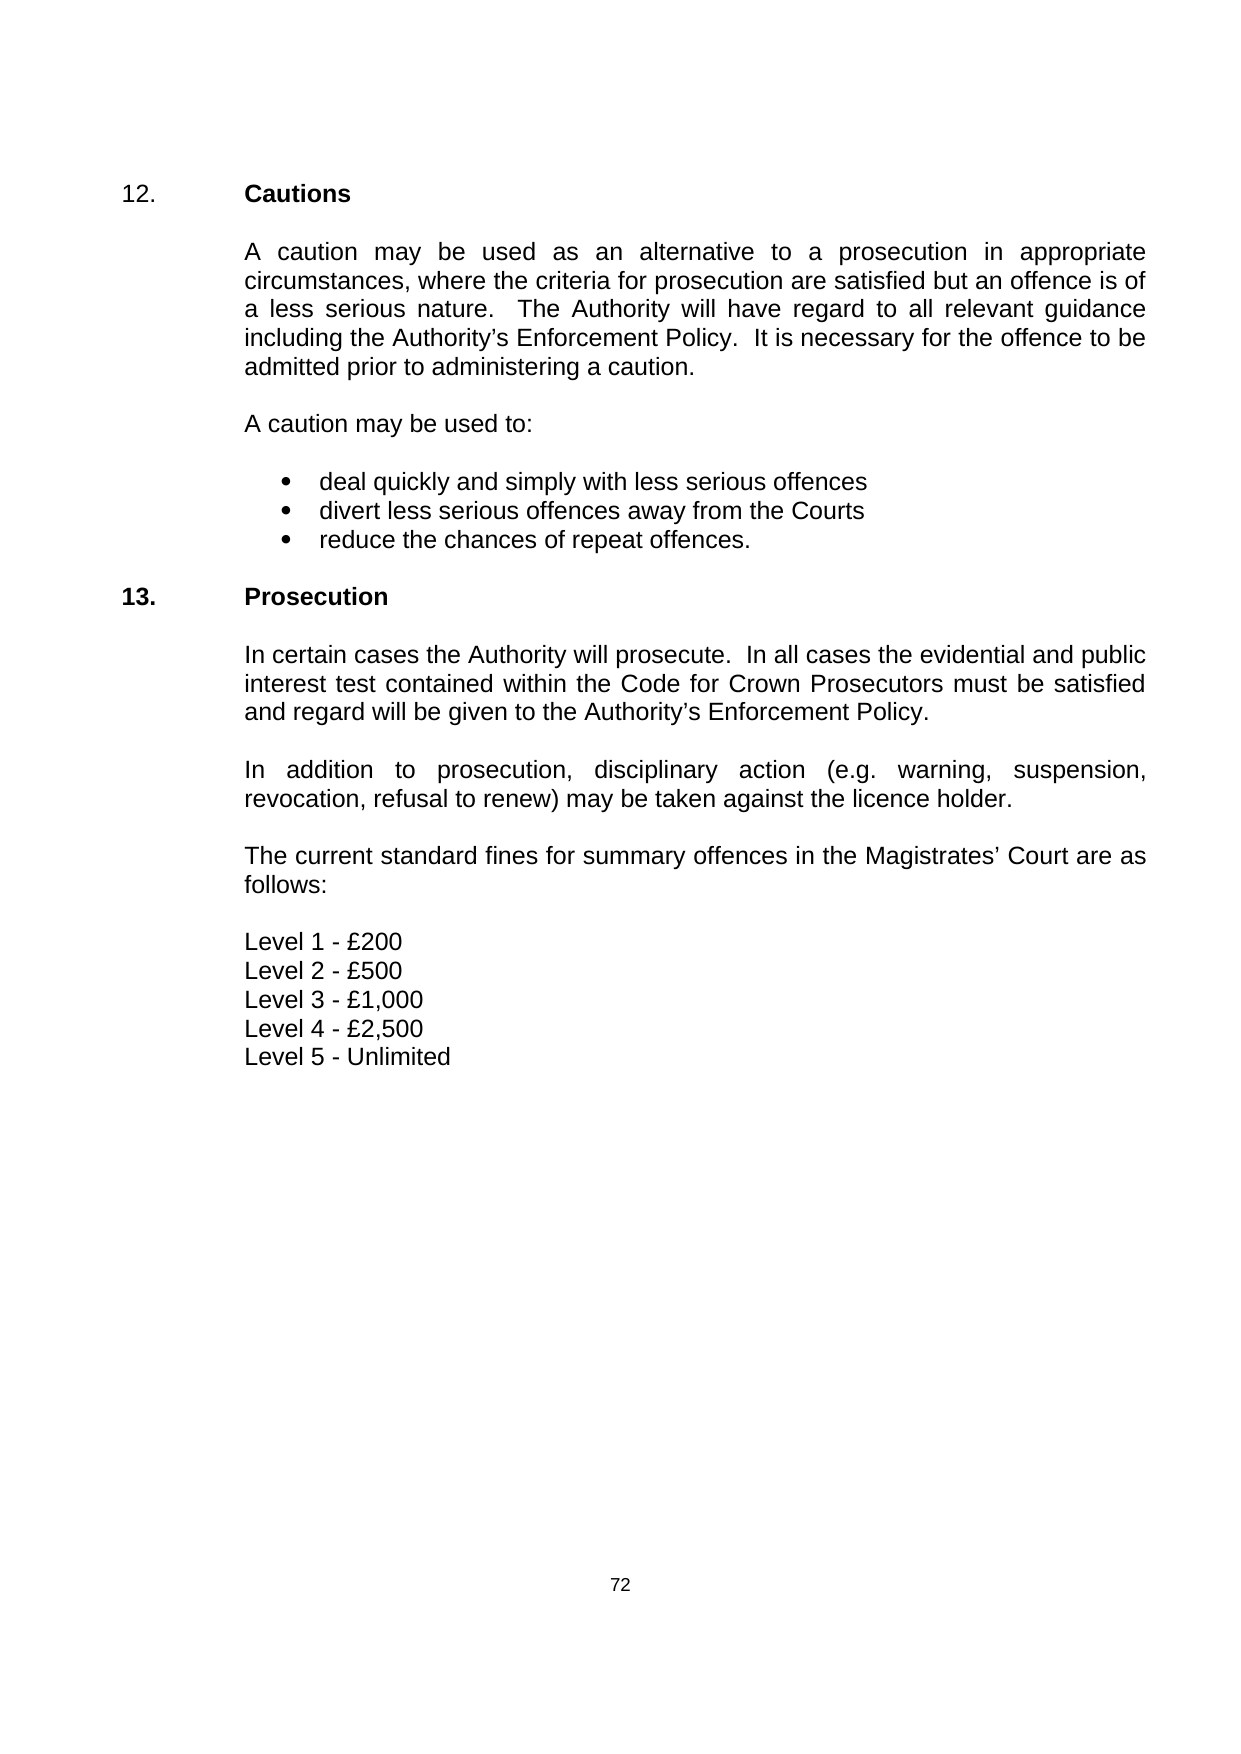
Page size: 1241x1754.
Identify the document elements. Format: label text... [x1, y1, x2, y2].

table_cell [1159, 1071, 1191, 1100]
table_cell [1191, 640, 1241, 726]
table_cell [1191, 582, 1241, 611]
table_cell [1159, 812, 1191, 841]
table_cell A caution may be used to: [233, 410, 1159, 438]
table_cell The current standard fines for summary offences in the Magistrates’ Court are as follows: [233, 841, 1159, 898]
table_cell [1159, 237, 1191, 381]
table_cell [233, 1100, 1159, 1128]
table_cell [110, 755, 233, 812]
table_cell [110, 237, 233, 381]
table_cell [1191, 180, 1241, 208]
table_cell [1191, 985, 1241, 1013]
table_cell [110, 927, 233, 956]
table_cell [1191, 208, 1241, 237]
table_cell [110, 467, 233, 553]
table_cell [1159, 582, 1191, 611]
table_cell A caution may be used as an alternative to a prosecution in appropriate circumstances, where the criteria for prosecution are satisfied but an offence is of a less serious nature. The Authority will have regard to all relevant guidance including the Authority’s Enforcement Policy. It is necessary for the offence to be admitted prior to administering a caution. [233, 237, 1159, 381]
table_cell Level 3 - £1,000 [233, 985, 1159, 1013]
table_cell [110, 381, 233, 409]
table_cell Level 5 - Unlimited [233, 1042, 1159, 1071]
table_cell [110, 640, 233, 726]
table_cell [1191, 381, 1241, 409]
table_cell Level 2 - £500 [233, 956, 1159, 985]
table_cell [1191, 841, 1241, 898]
table_cell [1159, 438, 1191, 467]
table_cell [1191, 1014, 1241, 1042]
table_cell [1159, 985, 1191, 1013]
table_cell [233, 208, 1159, 237]
table_cell [233, 812, 1159, 841]
table_cell [1191, 1071, 1241, 1100]
table_cell [110, 438, 233, 467]
table_cell [110, 841, 233, 898]
table_cell [1191, 1100, 1241, 1128]
table_cell Prosecution [233, 582, 1159, 611]
table_cell [110, 985, 233, 1013]
table_cell [1159, 755, 1191, 812]
table_cell [1191, 467, 1241, 553]
table_cell [1159, 841, 1191, 898]
table_cell [1159, 611, 1191, 640]
table_cell [1191, 927, 1241, 956]
table_cell [1159, 1100, 1191, 1128]
table_cell [233, 554, 1159, 582]
table_cell [1159, 467, 1191, 553]
table_cell [1191, 755, 1241, 812]
table_cell Cautions [233, 180, 1159, 208]
table_cell [110, 899, 233, 927]
table_cell [1191, 812, 1241, 841]
table_cell Level 4 - £2,500 [233, 1014, 1159, 1042]
table_cell [233, 899, 1159, 927]
table_cell [1191, 410, 1241, 438]
table_cell [1191, 899, 1241, 927]
table_cell [110, 812, 233, 841]
table_cell [1159, 180, 1191, 208]
table_cell [1191, 956, 1241, 985]
table_cell [233, 726, 1159, 755]
table_cell [1159, 640, 1191, 726]
table_cell 12. [110, 180, 233, 208]
table_cell [110, 1071, 233, 1100]
table_cell [233, 438, 1159, 467]
table_cell [1159, 208, 1191, 237]
table_cell [110, 1014, 233, 1042]
table_cell [1191, 726, 1241, 755]
table_cell [110, 611, 233, 640]
table_cell [110, 1100, 233, 1128]
table_cell [1159, 1042, 1191, 1071]
table_cell [1191, 237, 1241, 381]
table_cell [110, 410, 233, 438]
table_cell [1191, 438, 1241, 467]
table_cell [110, 956, 233, 985]
table_cell [1191, 554, 1241, 582]
table_cell [1159, 1014, 1191, 1042]
table_cell [110, 554, 233, 582]
table_cell [1159, 410, 1191, 438]
table_cell [110, 1042, 233, 1071]
table_cell [1159, 381, 1191, 409]
table_cell deal quickly and simply with less serious offences divert less serious offences away from the Courts reduce the chances of repeat offences. [233, 467, 1159, 553]
table_cell [1159, 927, 1191, 956]
table_cell [233, 611, 1159, 640]
table_cell In certain cases the Authority will prosecute. In all cases the evidential and public interest test contained within the Code for Crown Prosecutors must be satisfied and regard will be given to the Authority’s Enforcement Policy. [233, 640, 1159, 726]
table_cell [1159, 899, 1191, 927]
table_cell 13. [110, 582, 233, 611]
table_cell [1191, 1042, 1241, 1071]
table_cell [110, 726, 233, 755]
table_cell Level 1 - £200 [233, 927, 1159, 956]
table_cell [1159, 554, 1191, 582]
table_cell In addition to prosecution, disciplinary action (e.g. warning, suspension, revocation, refusal to renew) may be taken against the licence holder. [233, 755, 1159, 812]
table_cell [1159, 726, 1191, 755]
table_cell [1159, 956, 1191, 985]
table_cell [233, 1071, 1159, 1100]
table_cell [1191, 611, 1241, 640]
table_cell [233, 381, 1159, 409]
table_cell [110, 208, 233, 237]
